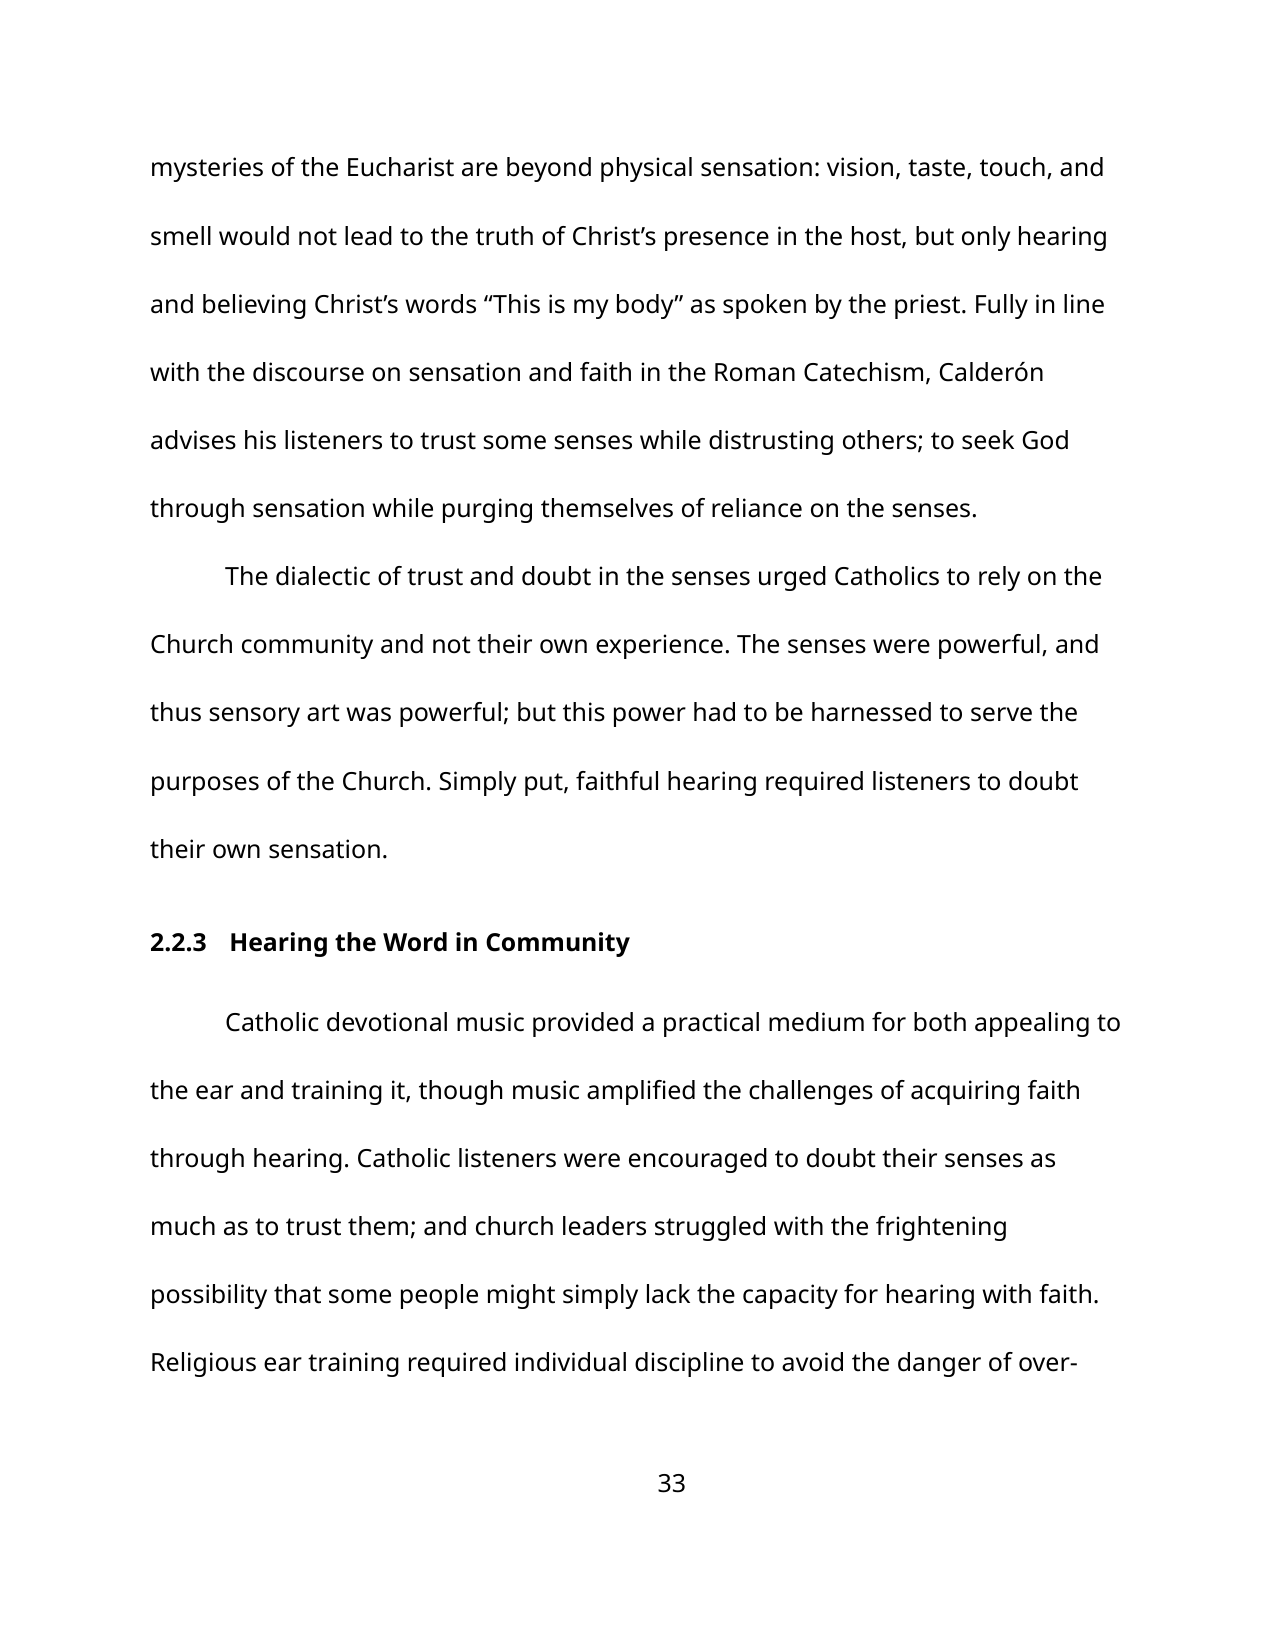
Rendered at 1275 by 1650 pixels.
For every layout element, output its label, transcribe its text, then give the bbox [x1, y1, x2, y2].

text mysteries of the Eucharist are beyond physical sensation: vision, taste, touch, and smell would not lead to the truth of Christ’s presence in the host, but only hearing and believing Christ’s words “This is my body” as spoken by the priest. Fully in line with the discourse on sensation and faith in the Roman Catechism, Calderón advises his listeners to trust some senses while distrusting others; to seek God through sensation while purging themselves of reliance on the senses. [150, 150, 1125, 525]
text Catholic devotional music provided a practical medium for both appealing to the ear and training it, though music amplified the challenges of acquiring faith through hearing. Catholic listeners were encouraged to doubt their senses as much as to trust them; and church leaders struggled with the frightening possibility that some people might simply lack the capacity for hearing with faith. Religious ear training required individual discipline to avoid the danger of over- [150, 1004, 1125, 1379]
text The dialectic of trust and doubt in the senses urged Catholics to rely on the Church community and not their own experience. The senses were powerful, and thus sensory art was powerful; but this power had to be harnessed to serve the purposes of the Church. Simply put, faithful hearing required listeners to doubt their own sensation. [150, 559, 1125, 865]
subtitle Hearing the Word in Community [150, 924, 1125, 958]
